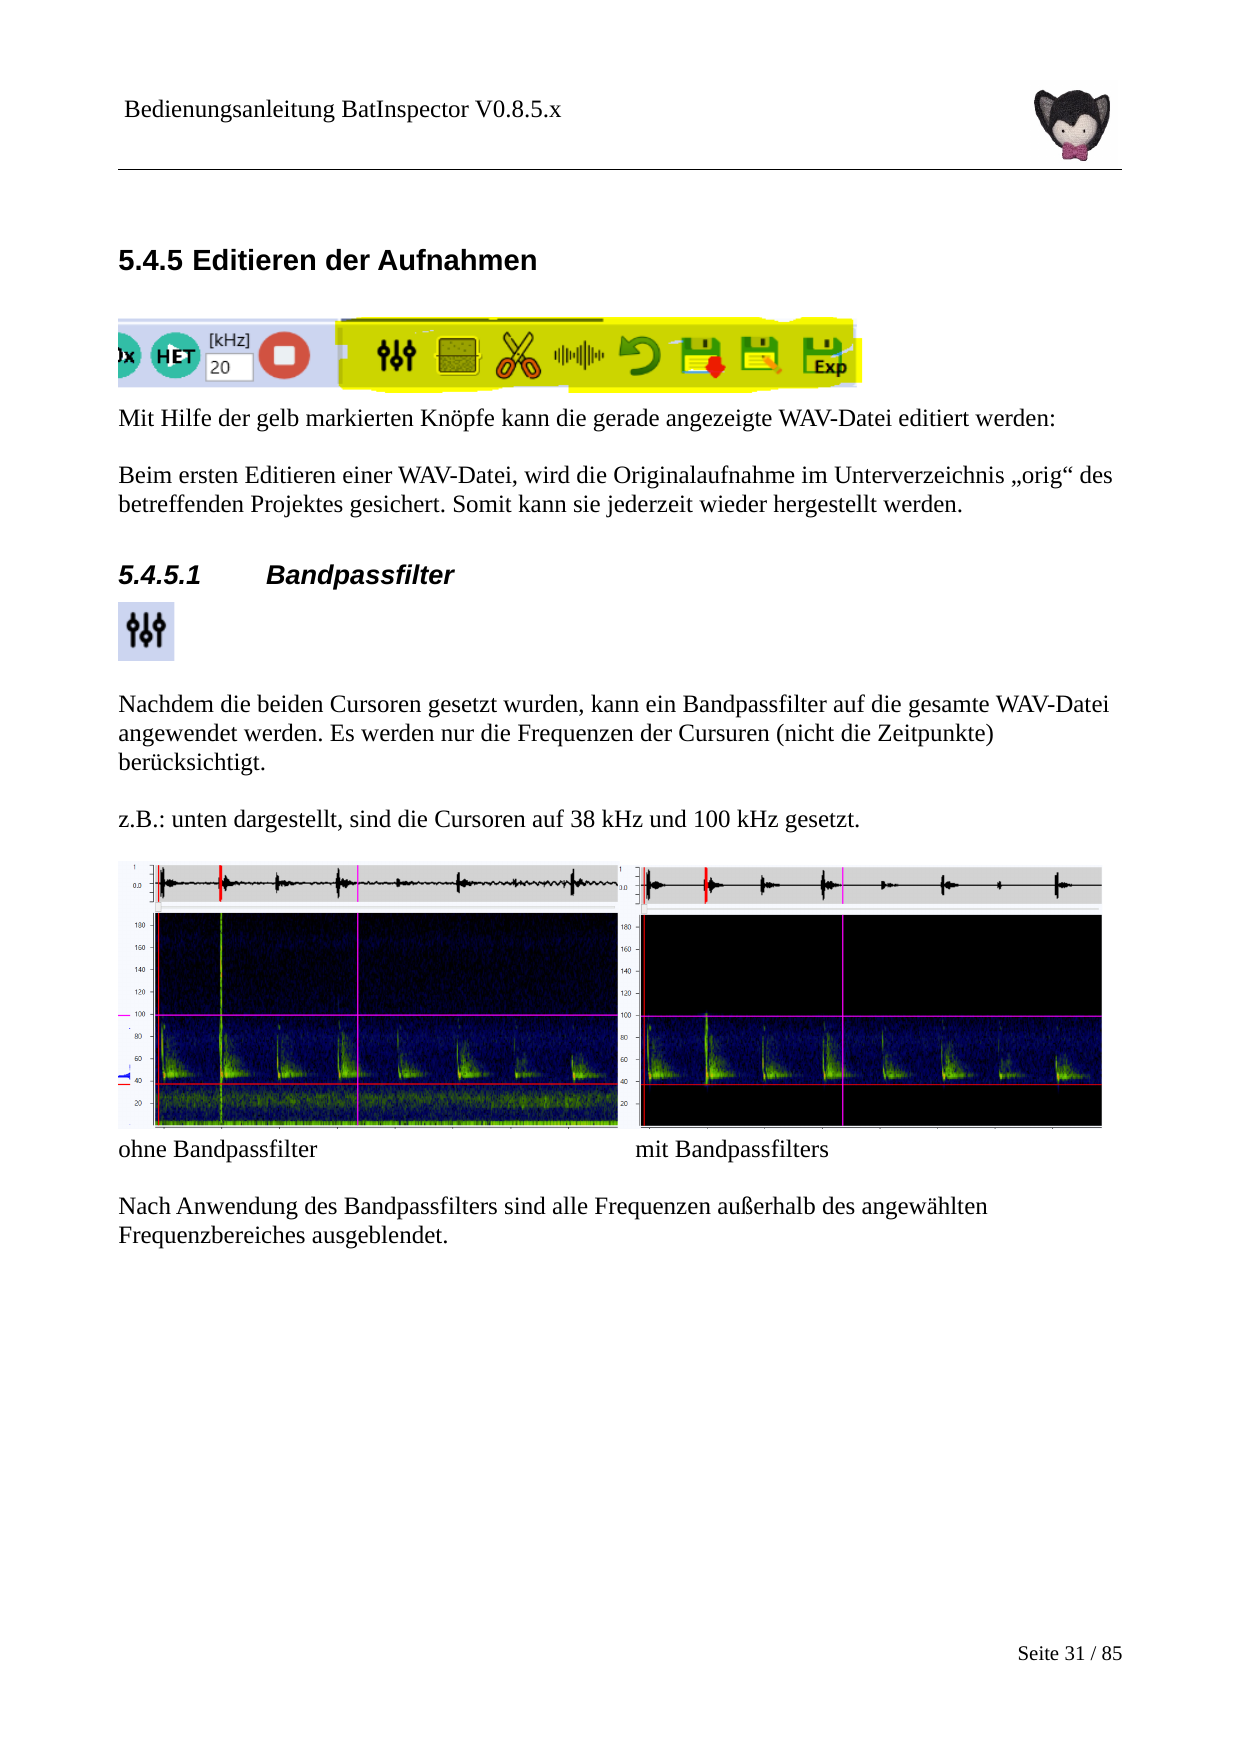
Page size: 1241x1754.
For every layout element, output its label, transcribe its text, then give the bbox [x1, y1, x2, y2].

picture [118, 861, 1103, 1129]
subtitle Bandpassfilter [118, 559, 1122, 590]
text Beim ersten Editieren einer WAV-Datei, wird die Originalaufnahme im Unterverzeichnis „orig“ des betreffenden Projektes gesichert. Somit kann sie jederzeit wieder hergestellt werden. [118, 460, 1122, 518]
text z.B.: unten dargestellt, sind die Cursoren auf 38 kHz und 100 kHz gesetzt. [118, 804, 1122, 833]
text Mit Hilfe der gelb markierten Knöpfe kann die gerade angezeigte WAV-Datei editiert werden: [118, 403, 1122, 432]
subtitle Editieren der Aufnahmen [118, 243, 1122, 276]
text Nachdem die beiden Cursoren gesetzt wurden, kann ein Bandpassfilter auf die gesamte WAV-Datei angewendet werden. Es werden nur die Frequenzen der Cursuren (nicht die Zeitpunkte) berücksichtigt. [118, 689, 1122, 775]
text Nach Anwendung des Bandpassfilters sind alle Frequenzen außerhalb des angewählten Frequenzbereiches ausgeblendet. [118, 1191, 1122, 1249]
picture [118, 317, 863, 393]
picture [118, 602, 175, 661]
picture [1030, 80, 1119, 169]
text ohne Bandpassfilter mit Bandpassfilters [118, 1134, 1122, 1163]
